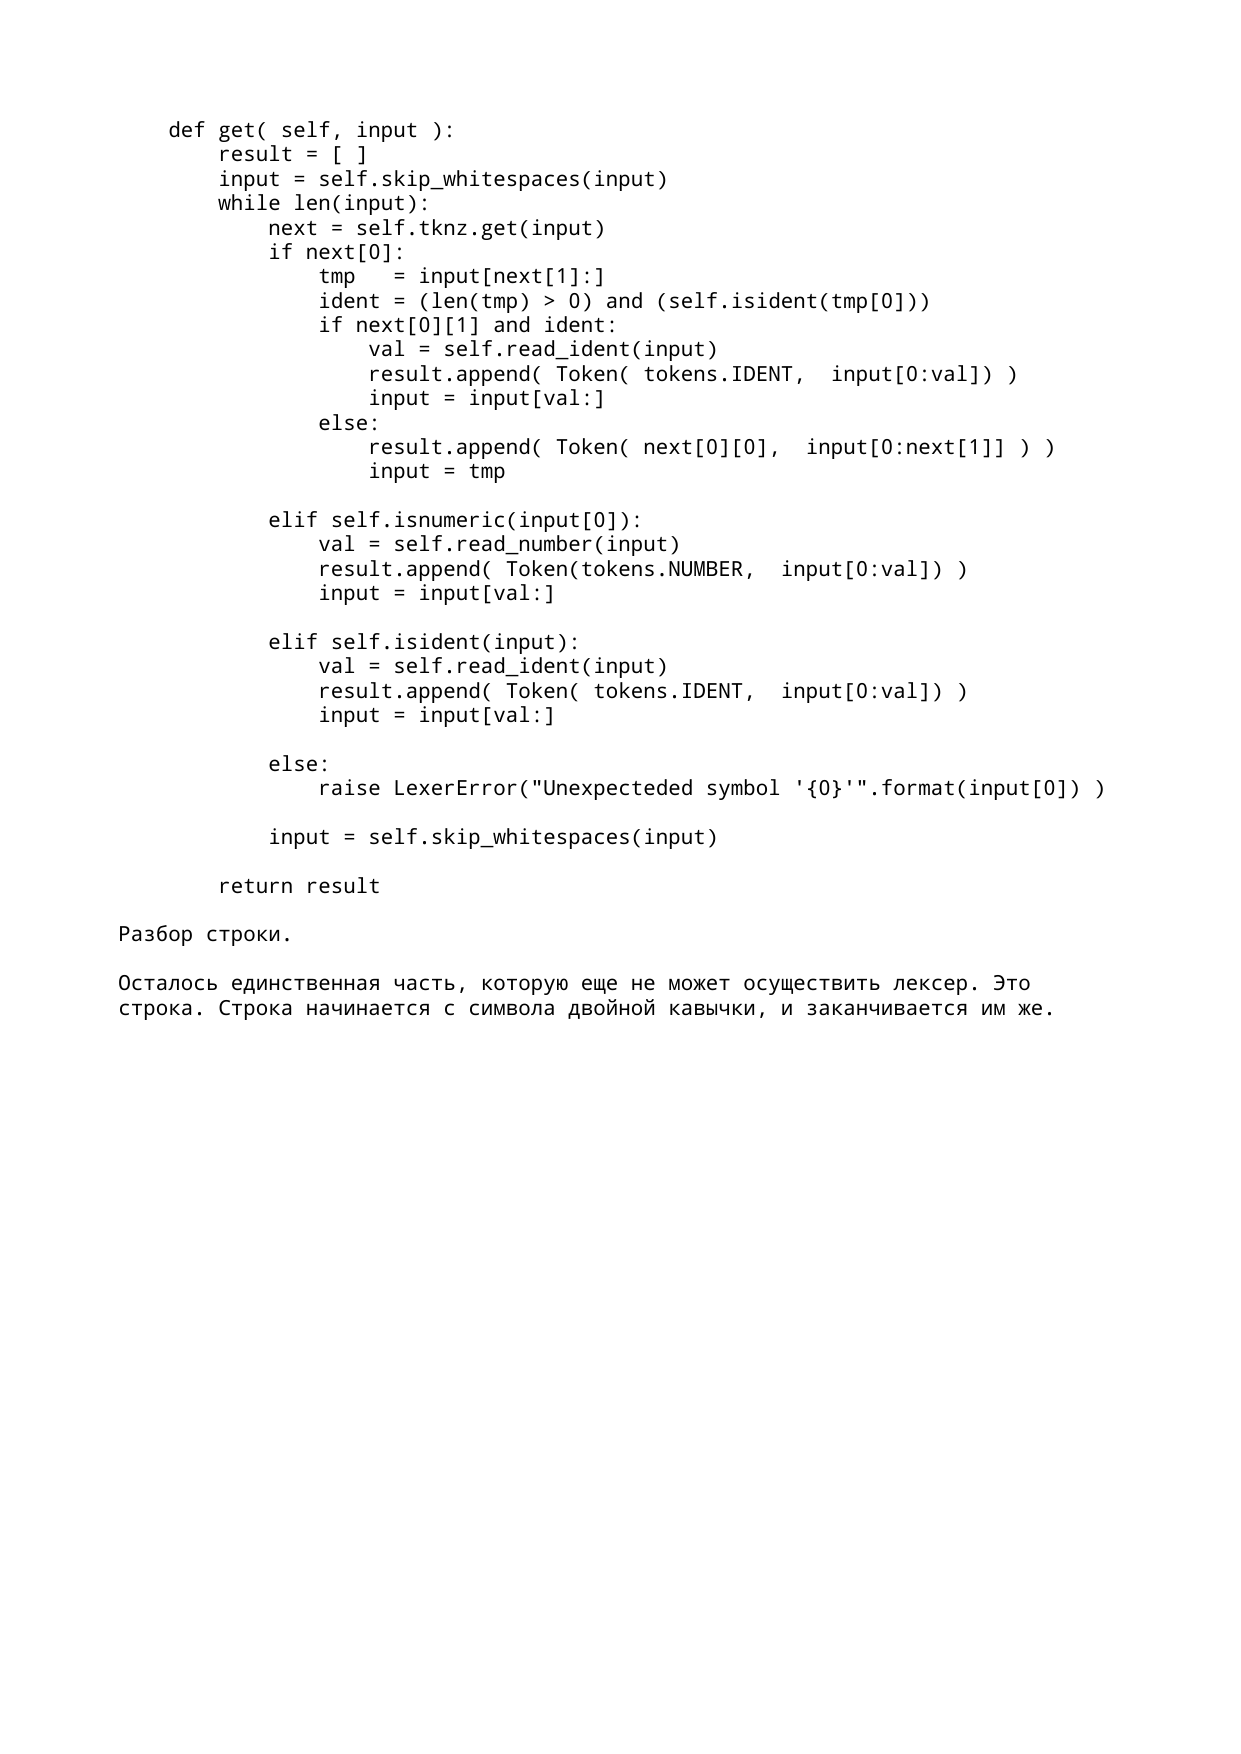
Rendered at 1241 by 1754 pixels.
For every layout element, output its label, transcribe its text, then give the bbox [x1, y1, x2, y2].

text result.append( Token(tokens.NUMBER, input[0:val]) ) [118, 557, 1122, 581]
text input = self.skip_whitespaces(input) [118, 825, 1122, 849]
text if next[0]: [118, 240, 1122, 264]
text val = self.read_ident(input) [118, 337, 1122, 362]
text else: [118, 752, 1122, 776]
text elif self.isnumeric(input[0]): [118, 508, 1122, 532]
text elif self.isident(input): [118, 630, 1122, 654]
text input = self.skip_whitespaces(input) [118, 167, 1122, 191]
text raise LexerError("Unexpecteded symbol '{0}'".format(input[0]) ) [118, 776, 1122, 801]
text Разбор строки. [118, 922, 1122, 947]
text result.append( Token( tokens.IDENT, input[0:val]) ) [118, 679, 1122, 703]
text input = tmp [118, 459, 1122, 484]
text if next[0][1] and ident: [118, 313, 1122, 337]
text val = self.read_number(input) [118, 532, 1122, 557]
text return result [118, 874, 1122, 898]
text result.append( Token( tokens.IDENT, input[0:val]) ) [118, 362, 1122, 386]
text result.append( Token( next[0][0], input[0:next[1]] ) ) [118, 435, 1122, 459]
text def get( self, input ): [118, 118, 1122, 142]
text result = [ ] [118, 142, 1122, 167]
text input = input[val:] [118, 581, 1122, 606]
text input = input[val:] [118, 386, 1122, 411]
text ident = (len(tmp) > 0) and (self.isident(tmp[0])) [118, 289, 1122, 313]
text Осталось единственная часть, которую еще не может осуществить лексер. Это строка. Строка начинается с символа двойной кавычки, и заканчивается им же. [118, 971, 1122, 1020]
text tmp = input[next[1]:] [118, 264, 1122, 289]
text input = input[val:] [118, 703, 1122, 727]
text next = self.tknz.get(input) [118, 216, 1122, 240]
text else: [118, 411, 1122, 435]
text val = self.read_ident(input) [118, 654, 1122, 679]
text while len(input): [118, 191, 1122, 216]
